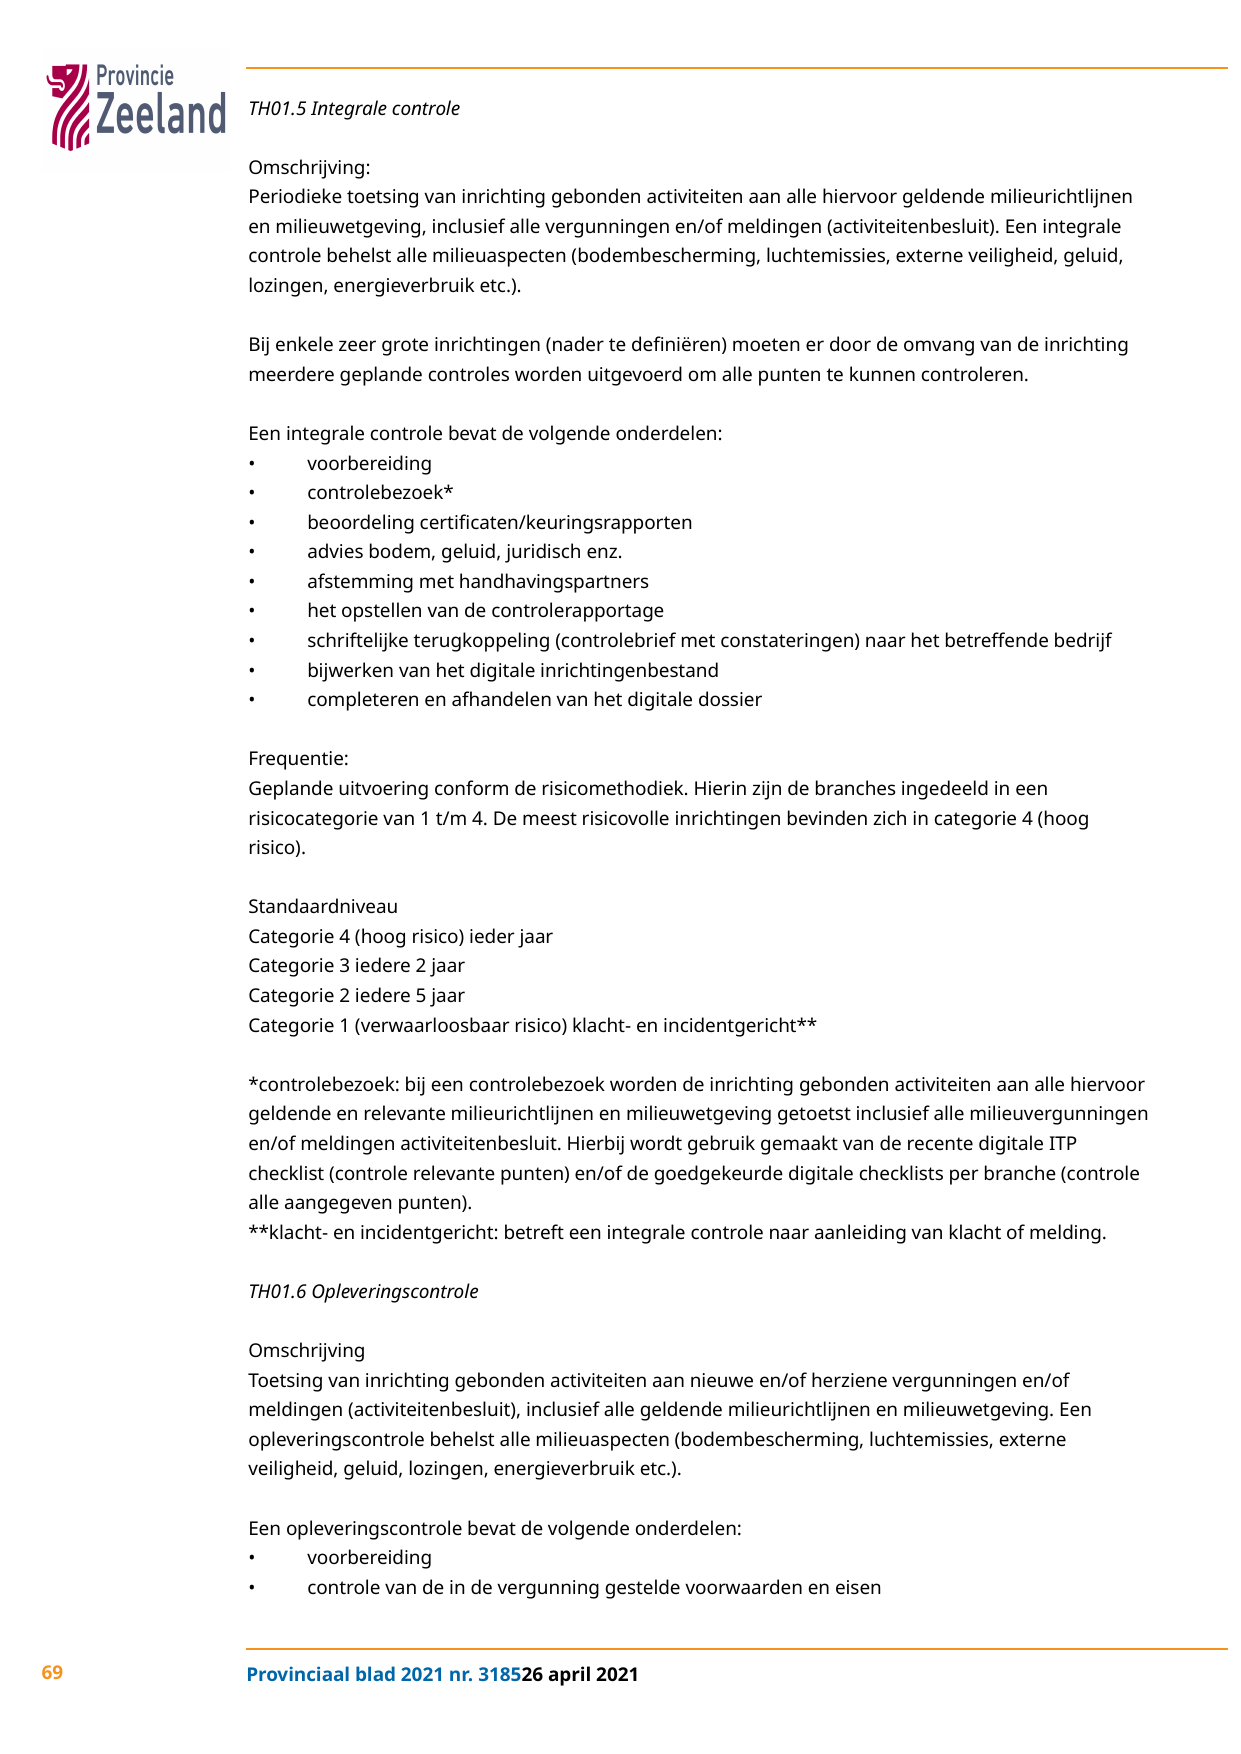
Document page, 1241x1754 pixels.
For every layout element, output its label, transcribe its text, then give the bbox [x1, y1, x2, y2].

picture [41, 47, 231, 172]
list controle van de in de vergunning gestelde voorwaarden en eisen [248, 1574, 1152, 1600]
text Periodieke toetsing van inrichting gebonden activiteiten aan alle hiervoor geldende milieurichtlijnen en milieuwetgeving, inclusief alle vergunningen en/of meldingen (activiteitenbesluit). Een integrale controle behelst alle milieuaspecten (bodembescherming, luchtemissies, externe veiligheid, geluid, lozingen, energieverbruik etc.). [248, 183, 1152, 298]
text Omschrijving: [248, 154, 1152, 180]
list schriftelijke terugkoppeling (controlebrief met constateringen) naar het betreffende bedrijf [248, 627, 1152, 653]
text TH01.6 Opleveringscontrole [248, 1278, 1152, 1304]
text Bij enkele zeer grote inrichtingen (nader te definiëren) moeten er door de omvang van de inrichting meerdere geplande controles worden uitgevoerd om alle punten te kunnen controleren. [248, 331, 1152, 387]
text Frequentie: [248, 746, 1152, 771]
list completeren en afhandelen van het digitale dossier [248, 686, 1152, 712]
list beoordeling certificaten/keuringsrapporten [248, 509, 1152, 535]
text Categorie 2 iedere 5 jaar [248, 982, 1152, 1008]
list voorbereiding [248, 450, 1152, 476]
list controlebezoek* [248, 479, 1152, 505]
text Toetsing van inrichting gebonden activiteiten aan nieuwe en/of herziene vergunningen en/of meldingen (activiteitenbesluit), inclusief alle geldende milieurichtlijnen en milieuwetgeving. Een opleveringscontrole behelst alle milieuaspecten (bodembescherming, luchtemissies, externe veiligheid, geluid, lozingen, energieverbruik etc.). [248, 1367, 1152, 1481]
list bijwerken van het digitale inrichtingenbestand [248, 657, 1152, 683]
text TH01.5 Integrale controle [248, 95, 1152, 121]
text Geplande uitvoering conform de risicomethodiek. Hierin zijn de branches ingedeeld in een risicocategorie van 1 t/m 4. De meest risicovolle inrichtingen bevinden zich in categorie 4 (hoog risico). [248, 775, 1152, 860]
text Een opleveringscontrole bevat de volgende onderdelen: [248, 1515, 1152, 1541]
text **klacht- en incidentgericht: betreft een integrale controle naar aanleiding van klacht of melding. [248, 1219, 1152, 1245]
list afstemming met handhavingspartners [248, 568, 1152, 594]
list het opstellen van de controlerapportage [248, 598, 1152, 623]
text Standaardniveau [248, 893, 1152, 919]
list advies bodem, geluid, juridisch enz. [248, 538, 1152, 564]
text Categorie 4 (hoog risico) ieder jaar [248, 923, 1152, 949]
text Omschrijving [248, 1337, 1152, 1363]
text Een integrale controle bevat de volgende onderdelen: [248, 420, 1152, 446]
list voorbereiding [248, 1544, 1152, 1570]
text Categorie 3 iedere 2 jaar [248, 953, 1152, 978]
text Categorie 1 (verwaarloosbaar risico) klacht- en incidentgericht** [248, 1012, 1152, 1038]
text *controlebezoek: bij een controlebezoek worden de inrichting gebonden activiteiten aan alle hiervoor geldende en relevante milieurichtlijnen en milieuwetgeving getoetst inclusief alle milieuvergunningen en/of meldingen activiteitenbesluit. Hierbij wordt gebruik gemaakt van de recente digitale ITP checklist (controle relevante punten) en/of de goedgekeurde digitale checklists per branche (controle alle aangegeven punten). [248, 1071, 1152, 1215]
